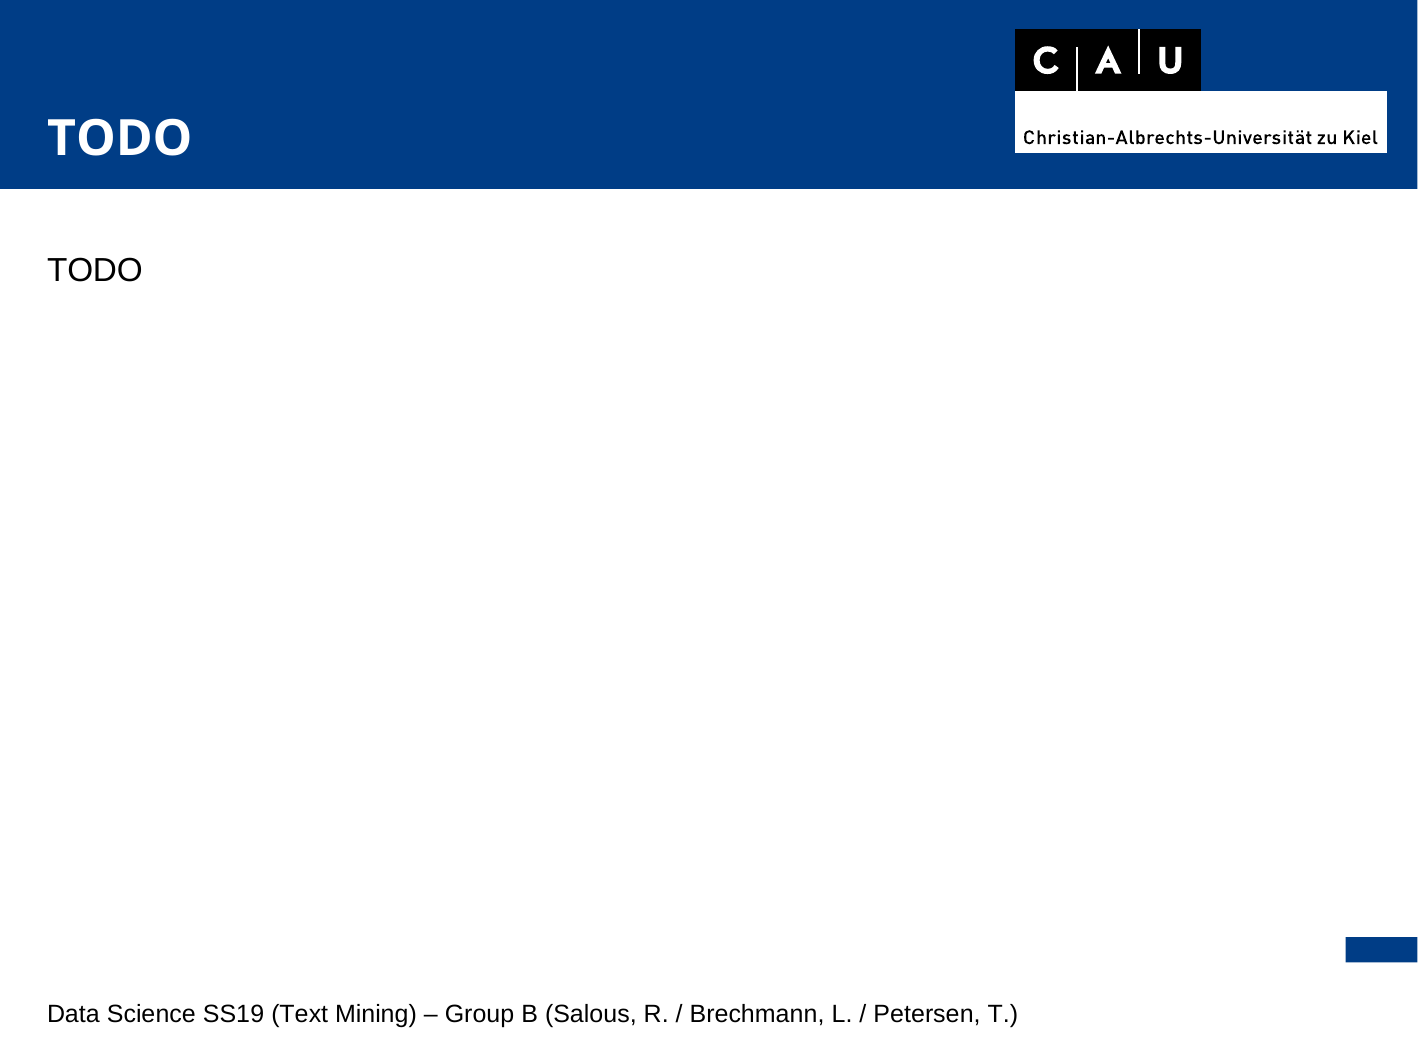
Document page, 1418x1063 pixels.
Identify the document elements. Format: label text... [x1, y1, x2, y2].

text_box TODO [47, 247, 1370, 288]
text_box Data Science SS19 (Text Mining) – Group B (Salous, R. / Brechmann, L. / Petersen, T.) [47, 979, 1370, 1028]
text_box TODO [47, 23, 981, 166]
